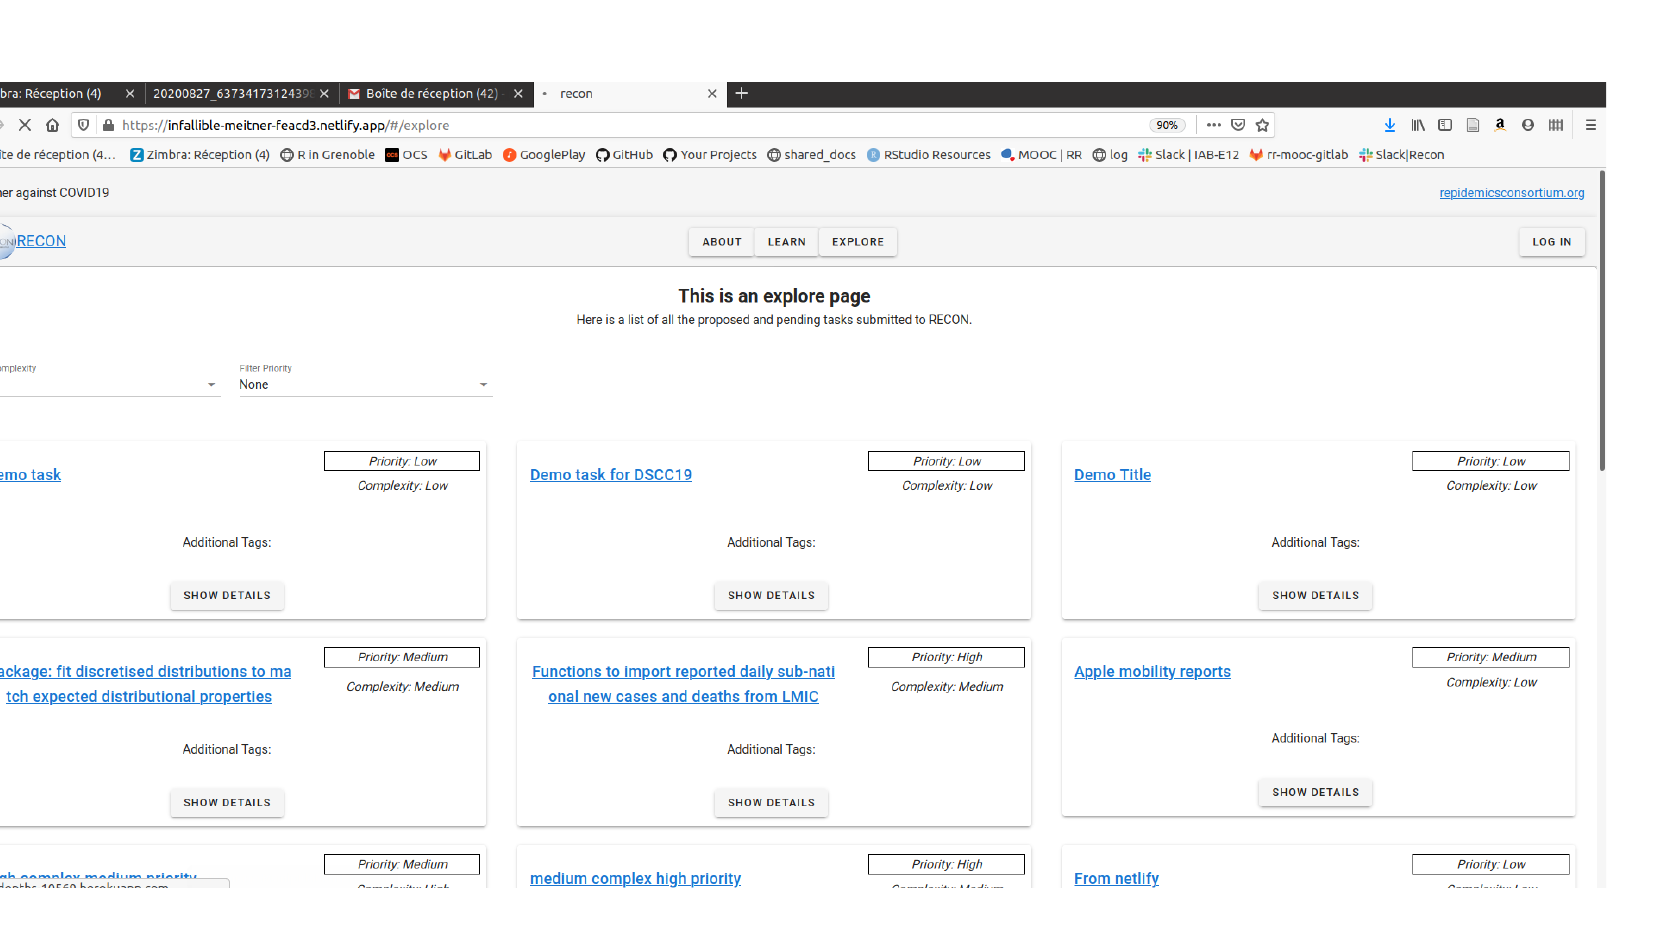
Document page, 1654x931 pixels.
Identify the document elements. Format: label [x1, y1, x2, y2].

picture [0, 82, 1607, 888]
